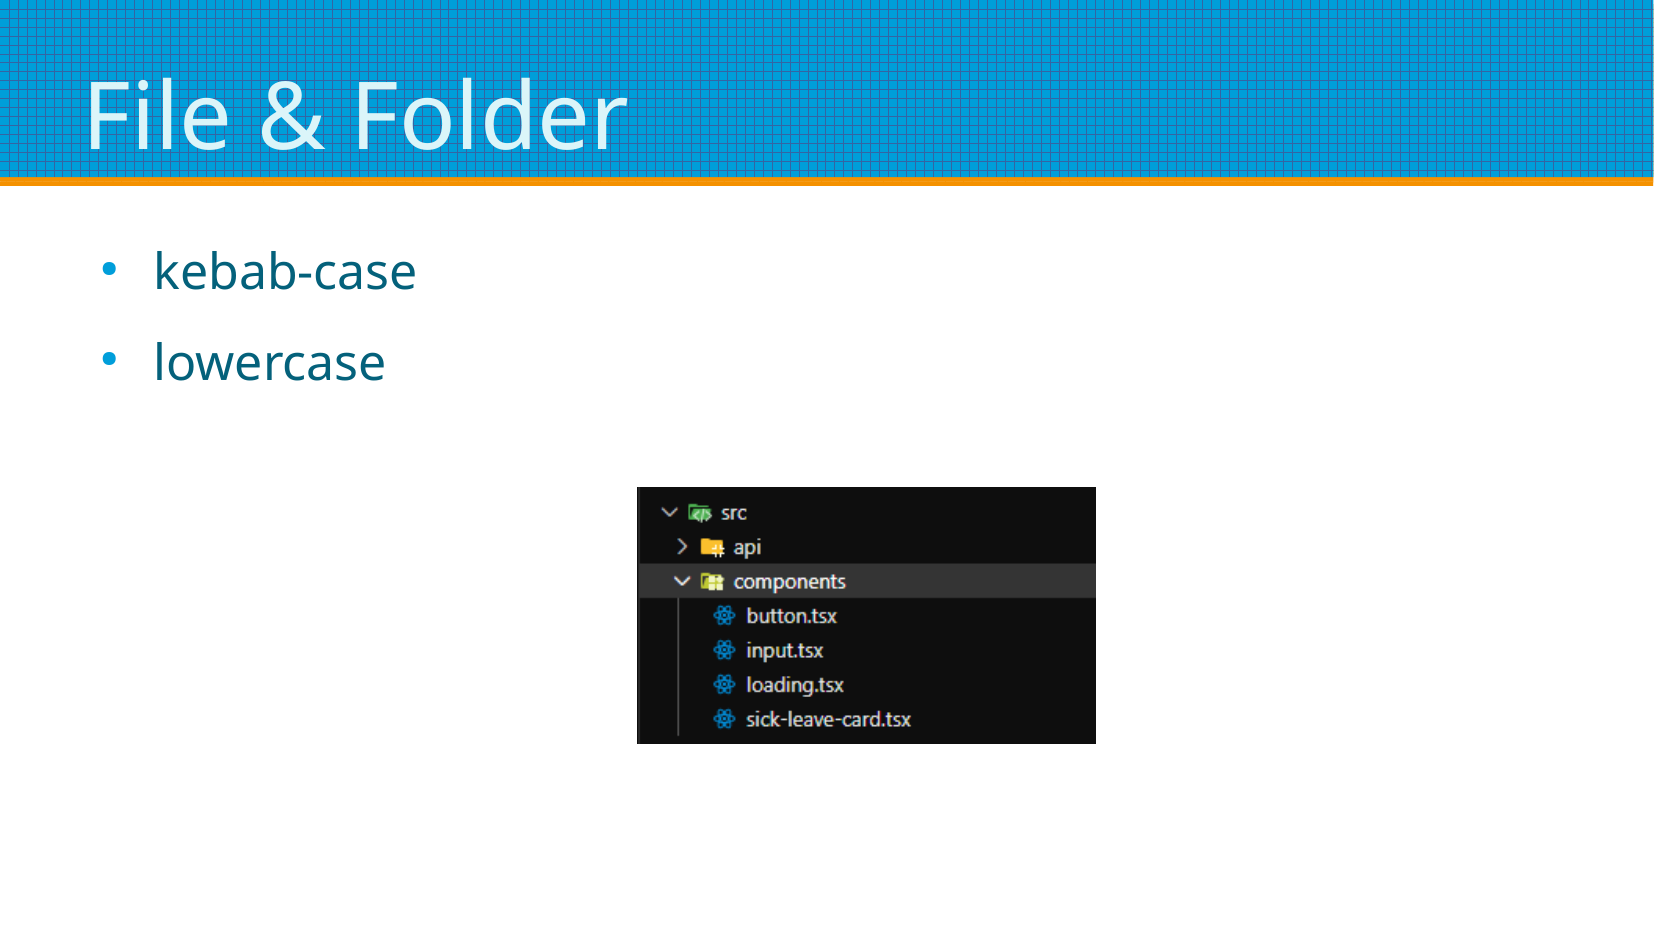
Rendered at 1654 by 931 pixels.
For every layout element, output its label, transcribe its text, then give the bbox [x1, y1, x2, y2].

title File & Folder [82, 14, 1571, 178]
list kebab-case lowercase [82, 236, 1571, 813]
picture [637, 487, 1096, 744]
